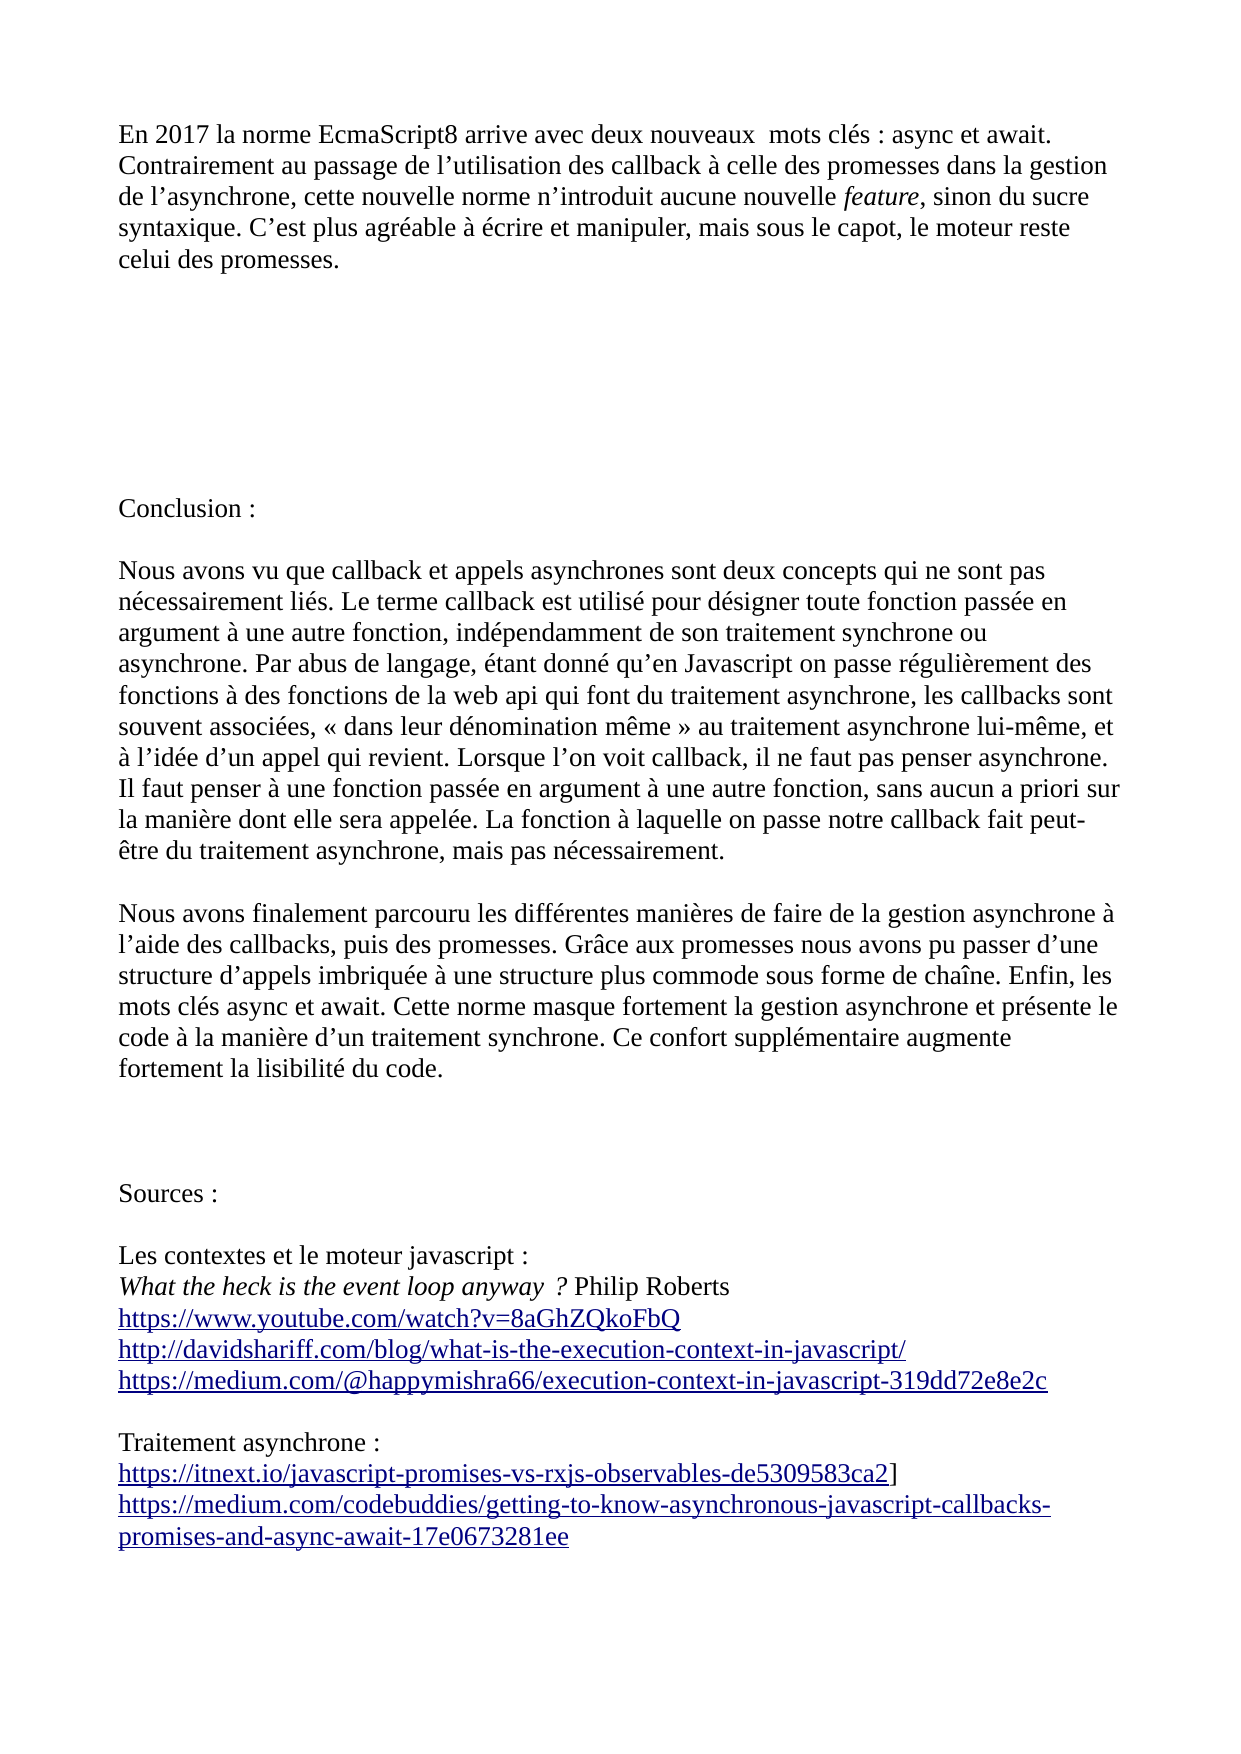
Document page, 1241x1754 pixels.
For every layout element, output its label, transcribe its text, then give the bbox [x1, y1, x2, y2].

text Les contextes et le moteur javascript : [118, 1239, 1122, 1271]
text https://itnext.io/javascript-promises-vs-rxjs-observables-de5309583ca2] https://medium.com/codebuddies/getting-to-know-asynchronous-javascript-callbacks-promises-and-async-await-17e0673281ee [118, 1457, 1122, 1551]
text Traitement asynchrone : [118, 1426, 1122, 1457]
text Conclusion : [118, 492, 1122, 523]
text Nous avons finalement parcouru les différentes manières de faire de la gestion asynchrone à l’aide des callbacks, puis des promesses. Grâce aux promesses nous avons pu passer d’une structure d’appels imbriquée à une structure plus commode sous forme de chaîne. Enfin, les mots clés async et await. Cette norme masque fortement la gestion asynchrone et présente le code à la manière d’un traitement synchrone. Ce confort supplémentaire augmente fortement la lisibilité du code. [118, 897, 1122, 1084]
text Sources : [118, 1177, 1122, 1208]
text En 2017 la norme EcmaScript8 arrive avec deux nouveaux mots clés : async et await. Contrairement au passage de l’utilisation des callback à celle des promesses dans la gestion de l’asynchrone, cette nouvelle norme n’introduit aucune nouvelle feature, sinon du sucre syntaxique. C’est plus agréable à écrire et manipuler, mais sous le capot, le moteur reste celui des promesses. [118, 118, 1122, 274]
text http://davidshariff.com/blog/what-is-the-execution-context-in-javascript/ https://medium.com/@happymishra66/execution-context-in-javascript-319dd72e8e2c [118, 1333, 1122, 1395]
text What the heck is the event loop anyway ? Philip Roberts [118, 1271, 1122, 1302]
text Nous avons vu que callback et appels asynchrones sont deux concepts qui ne sont pas nécessairement liés. Le terme callback est utilisé pour désigner toute fonction passée en argument à une autre fonction, indépendamment de son traitement synchrone ou asynchrone. Par abus de langage, étant donné qu’en Javascript on passe régulièrement des fonctions à des fonctions de la web api qui font du traitement asynchrone, les callbacks sont souvent associées, « dans leur dénomination même » au traitement asynchrone lui-même, et à l’idée d’un appel qui revient. Lorsque l’on voit callback, il ne faut pas penser asynchrone. Il faut penser à une fonction passée en argument à une autre fonction, sans aucun a priori sur la manière dont elle sera appelée. La fonction à laquelle on passe notre callback fait peut-être du traitement asynchrone, mais pas nécessairement. [118, 554, 1122, 866]
text https://www.youtube.com/watch?v=8aGhZQkoFbQ [118, 1302, 1122, 1333]
